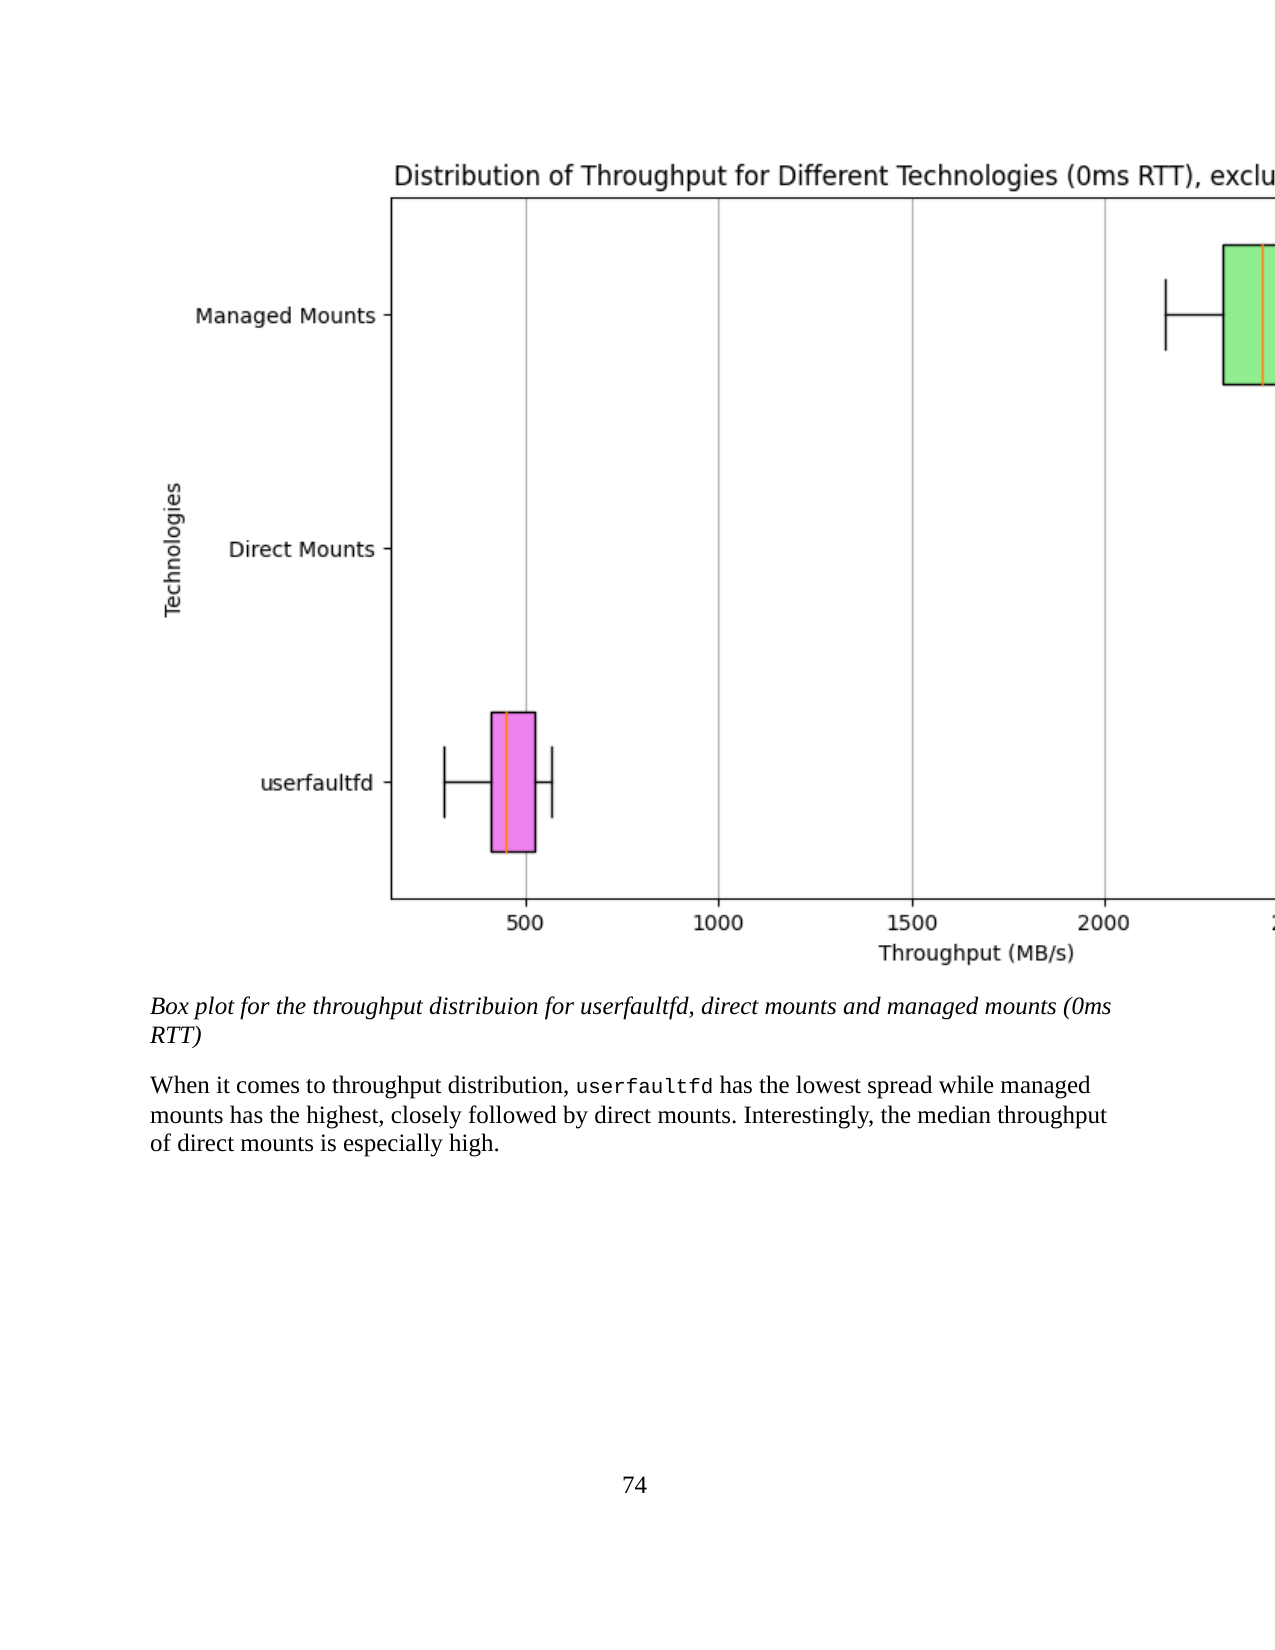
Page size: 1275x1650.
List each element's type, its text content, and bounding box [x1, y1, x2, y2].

text Box plot for the throughput distribuion for userfaultfd, direct mounts and managed mounts (0ms RTT) [150, 991, 1125, 1049]
text When it comes to throughput distribution, userfaultfd has the lowest spread while managed mounts has the highest, closely followed by direct mounts. Interestingly, the median throughput of direct mounts is especially high. [150, 1070, 1125, 1157]
picture [150, 150, 1275, 979]
